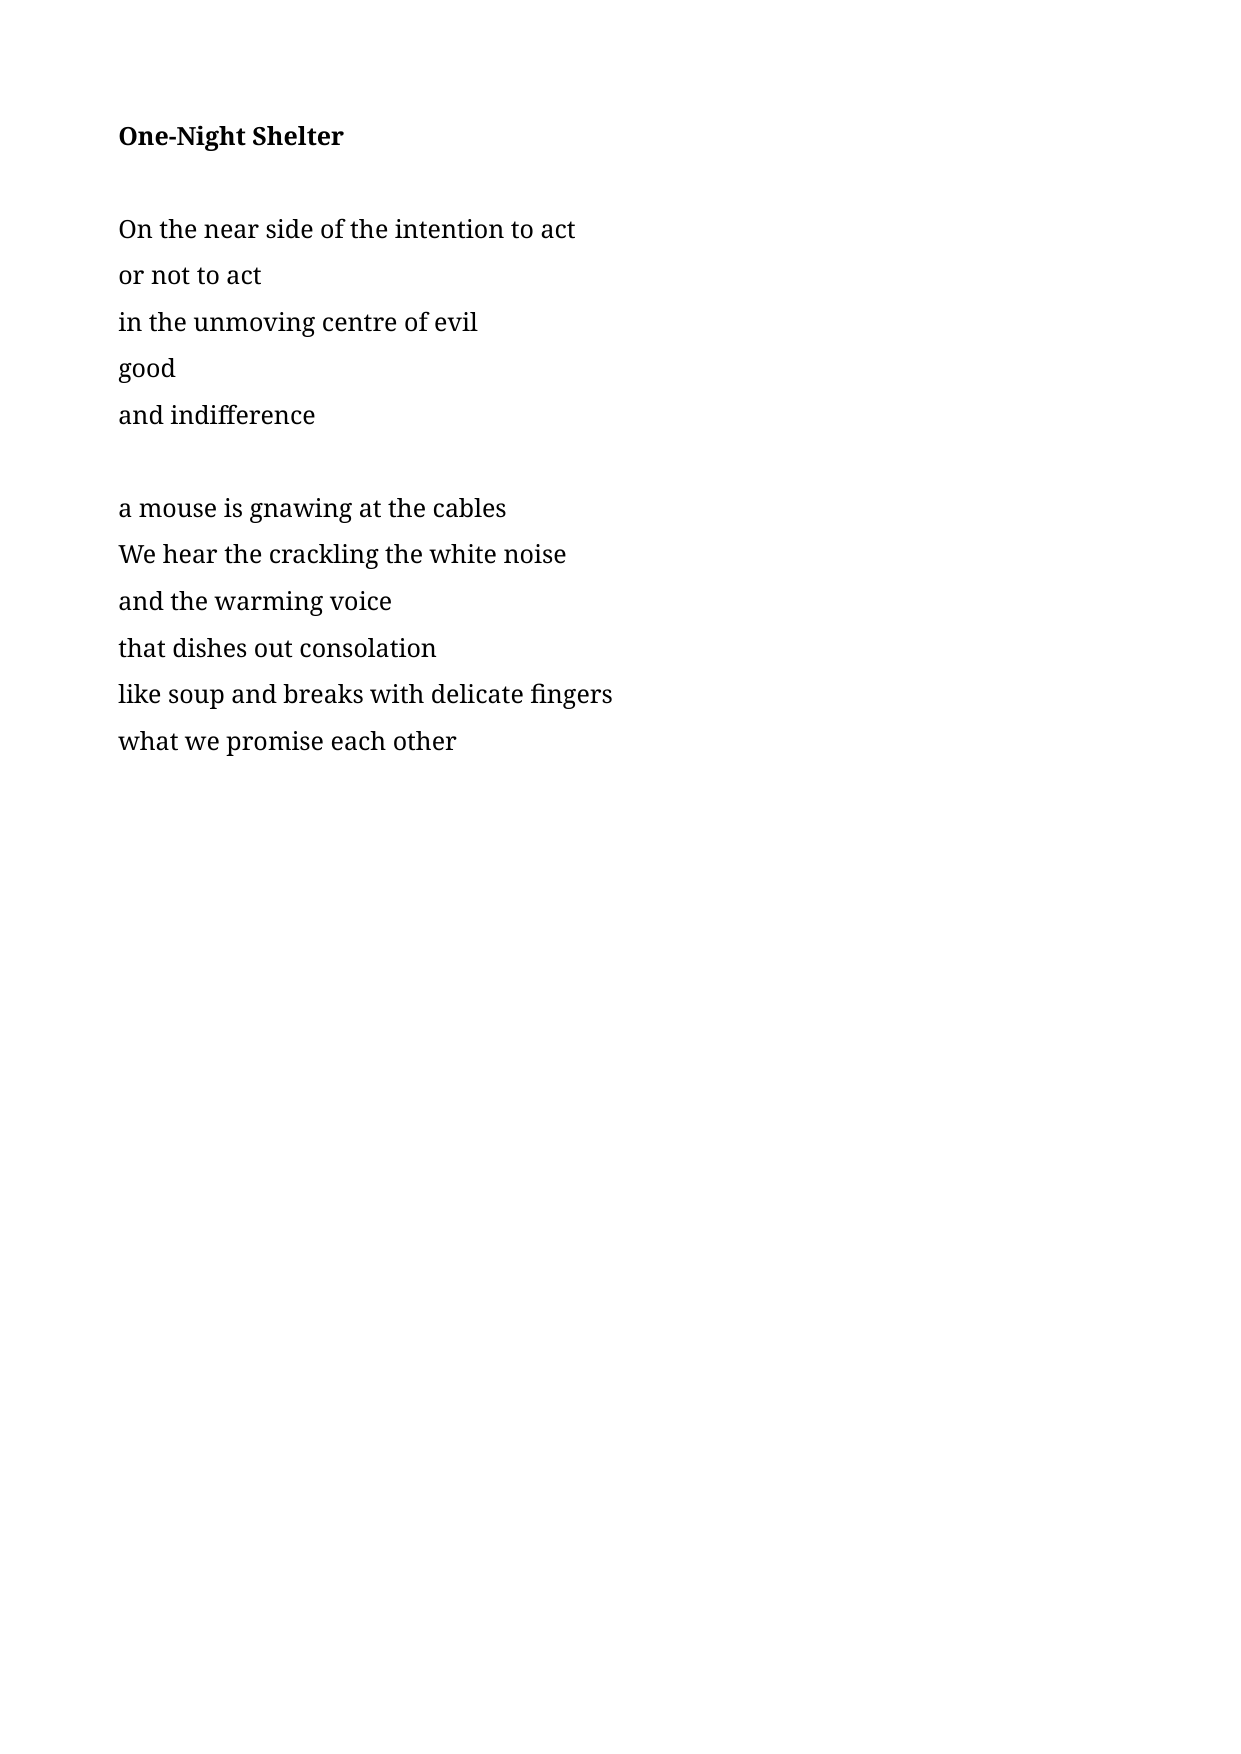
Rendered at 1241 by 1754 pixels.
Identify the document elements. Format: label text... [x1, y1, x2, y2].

text in the unmoving centre of evil [118, 304, 1122, 338]
text like soup and breaks with delicate fingers [118, 677, 1122, 711]
text a mouse is gnawing at the cables [118, 491, 1122, 525]
text good [118, 351, 1122, 385]
text On the near side of the intention to act [118, 211, 1122, 245]
text We hear the crackling the white noise [118, 537, 1122, 571]
text what we promise each other [118, 723, 1122, 757]
text One-Night Shelter [118, 118, 1122, 152]
text and the warming voice [118, 584, 1122, 618]
text that dishes out consolation [118, 630, 1122, 664]
text and indifference [118, 397, 1122, 432]
text or not to act [118, 258, 1122, 292]
